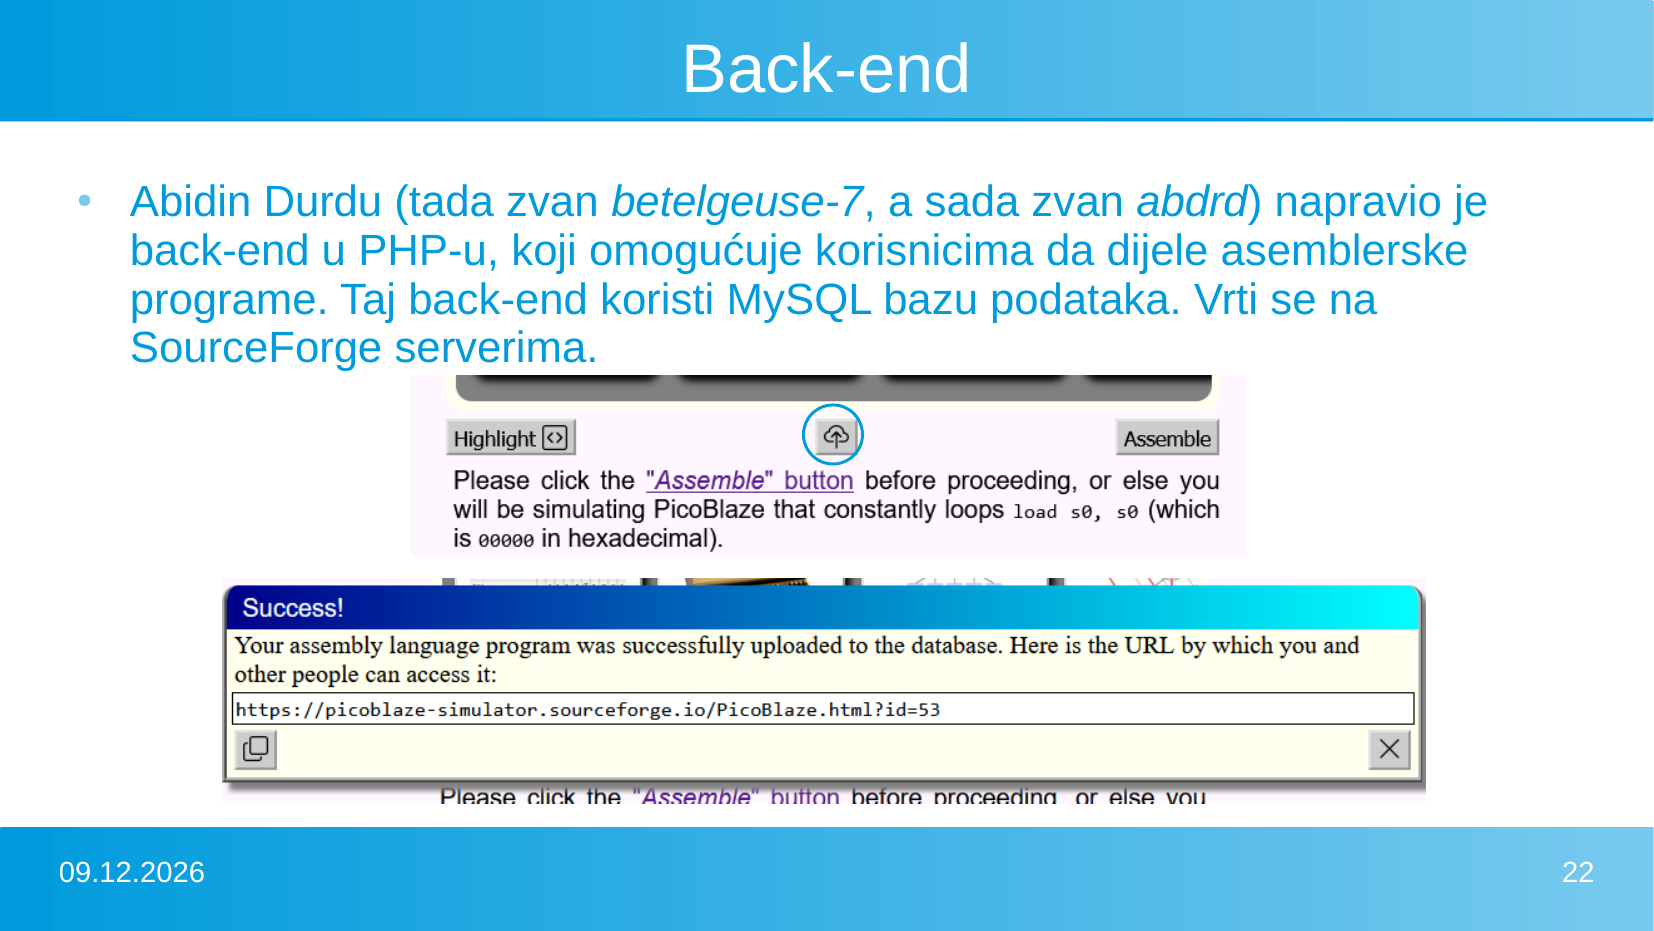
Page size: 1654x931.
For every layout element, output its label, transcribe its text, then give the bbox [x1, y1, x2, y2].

list Abidin Durdu (tada zvan betelgeuse-7, a sada zvan abdrd) napravio je back-end u PHP-u, koji omogućuje korisnicima da dijele asemblerske programe. Taj back-end koristi MySQL bazu podataka. Vrti se na SourceForge serverima. [59, 177, 1595, 768]
title Back-end [59, 29, 1595, 108]
picture [411, 375, 1247, 557]
picture [222, 578, 1426, 804]
